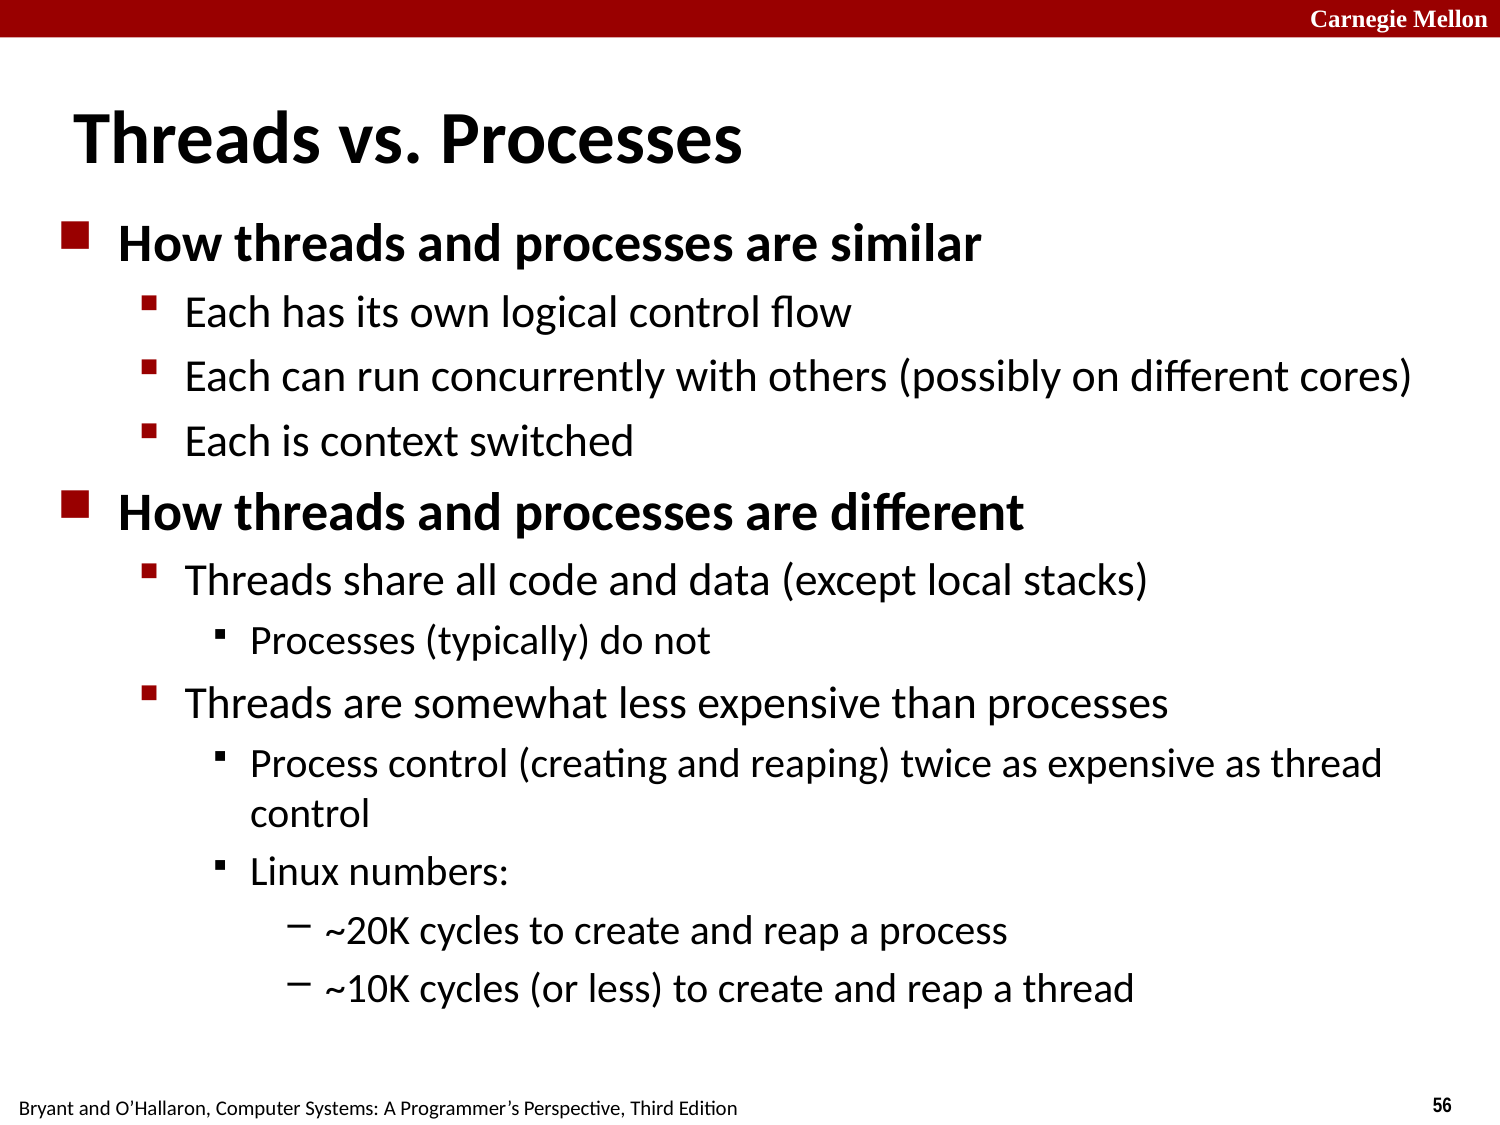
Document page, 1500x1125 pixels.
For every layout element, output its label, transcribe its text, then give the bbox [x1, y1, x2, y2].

list How threads and processes are similar Each has its own logical control flow Each can run concurrently with others (possibly on different cores) Each is context switched How threads and processes are different Threads share all code and data (except local stacks) Processes (typically) do not Threads are somewhat less expensive than processes Process control (creating and reaping) twice as expensive as thread control Linux numbers: ~20K cycles to create and reap a process ~10K cycles (or less) to create and reap a thread [47, 200, 1463, 1079]
title Threads vs. Processes [58, 71, 1304, 197]
